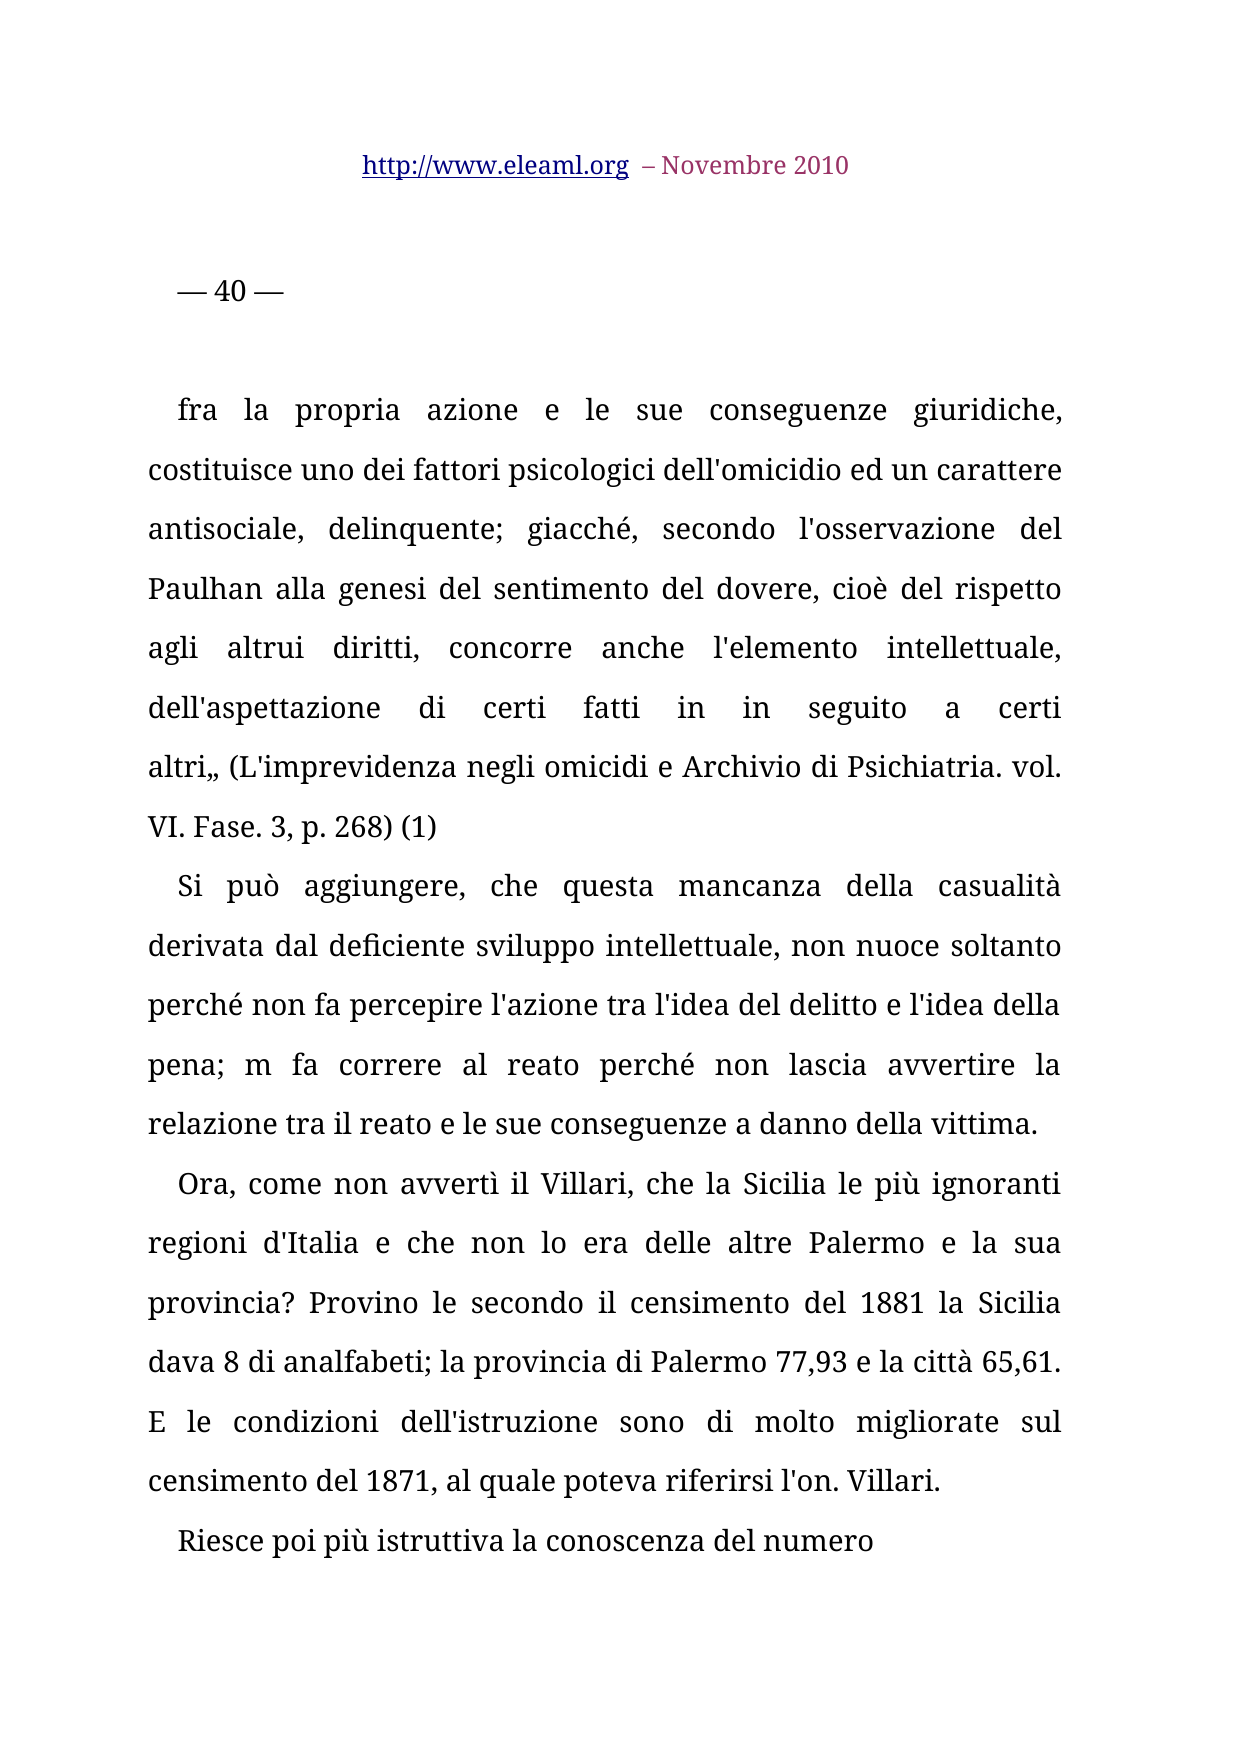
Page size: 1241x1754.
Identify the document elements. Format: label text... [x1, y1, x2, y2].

text — 40 — [148, 271, 1063, 310]
text Riesce poi più istruttiva la conoscenza del numero [148, 1520, 1063, 1559]
text fra la propria azione e le sue conseguenze giuridiche, costituisce uno dei fattori psicologici dell'omicidio ed un carattere antisociale, delinquente; giacché, secondo l'osservazione del Paulhan alla genesi del sentimento del dovere, cioè del rispetto agli altrui diritti, concorre anche l'elemento intellettuale, dell'aspettazione di certi fatti in in seguito a certi altri„ (L'imprevidenza negli omicidi e Archivio di Psichiatria. vol. VI. Fase. 3, p. 268) (1) [148, 390, 1063, 846]
text Si può aggiungere, che questa mancanza della casualità derivata dal deficiente sviluppo intellettuale, non nuoce soltanto perché non fa percepire l'azione tra l'idea del delitto e l'idea della pena; m fa correre al reato perché non lascia avvertire la relazione tra il reato e le sue conseguenze a danno della vittima. [148, 866, 1063, 1143]
text Ora, come non avvertì il Villari, che la Sicilia le più ignoranti regioni d'Italia e che non lo era delle altre Palermo e la sua provincia? Provino le secondo il censimento del 1881 la Sicilia dava 8 di analfabeti; la provincia di Palermo 77,93 e la città 65,61. E le condizioni dell'istruzione sono di molto migliorate sul censimento del 1871, al quale poteva riferirsi l'on. Villari. [148, 1163, 1063, 1500]
